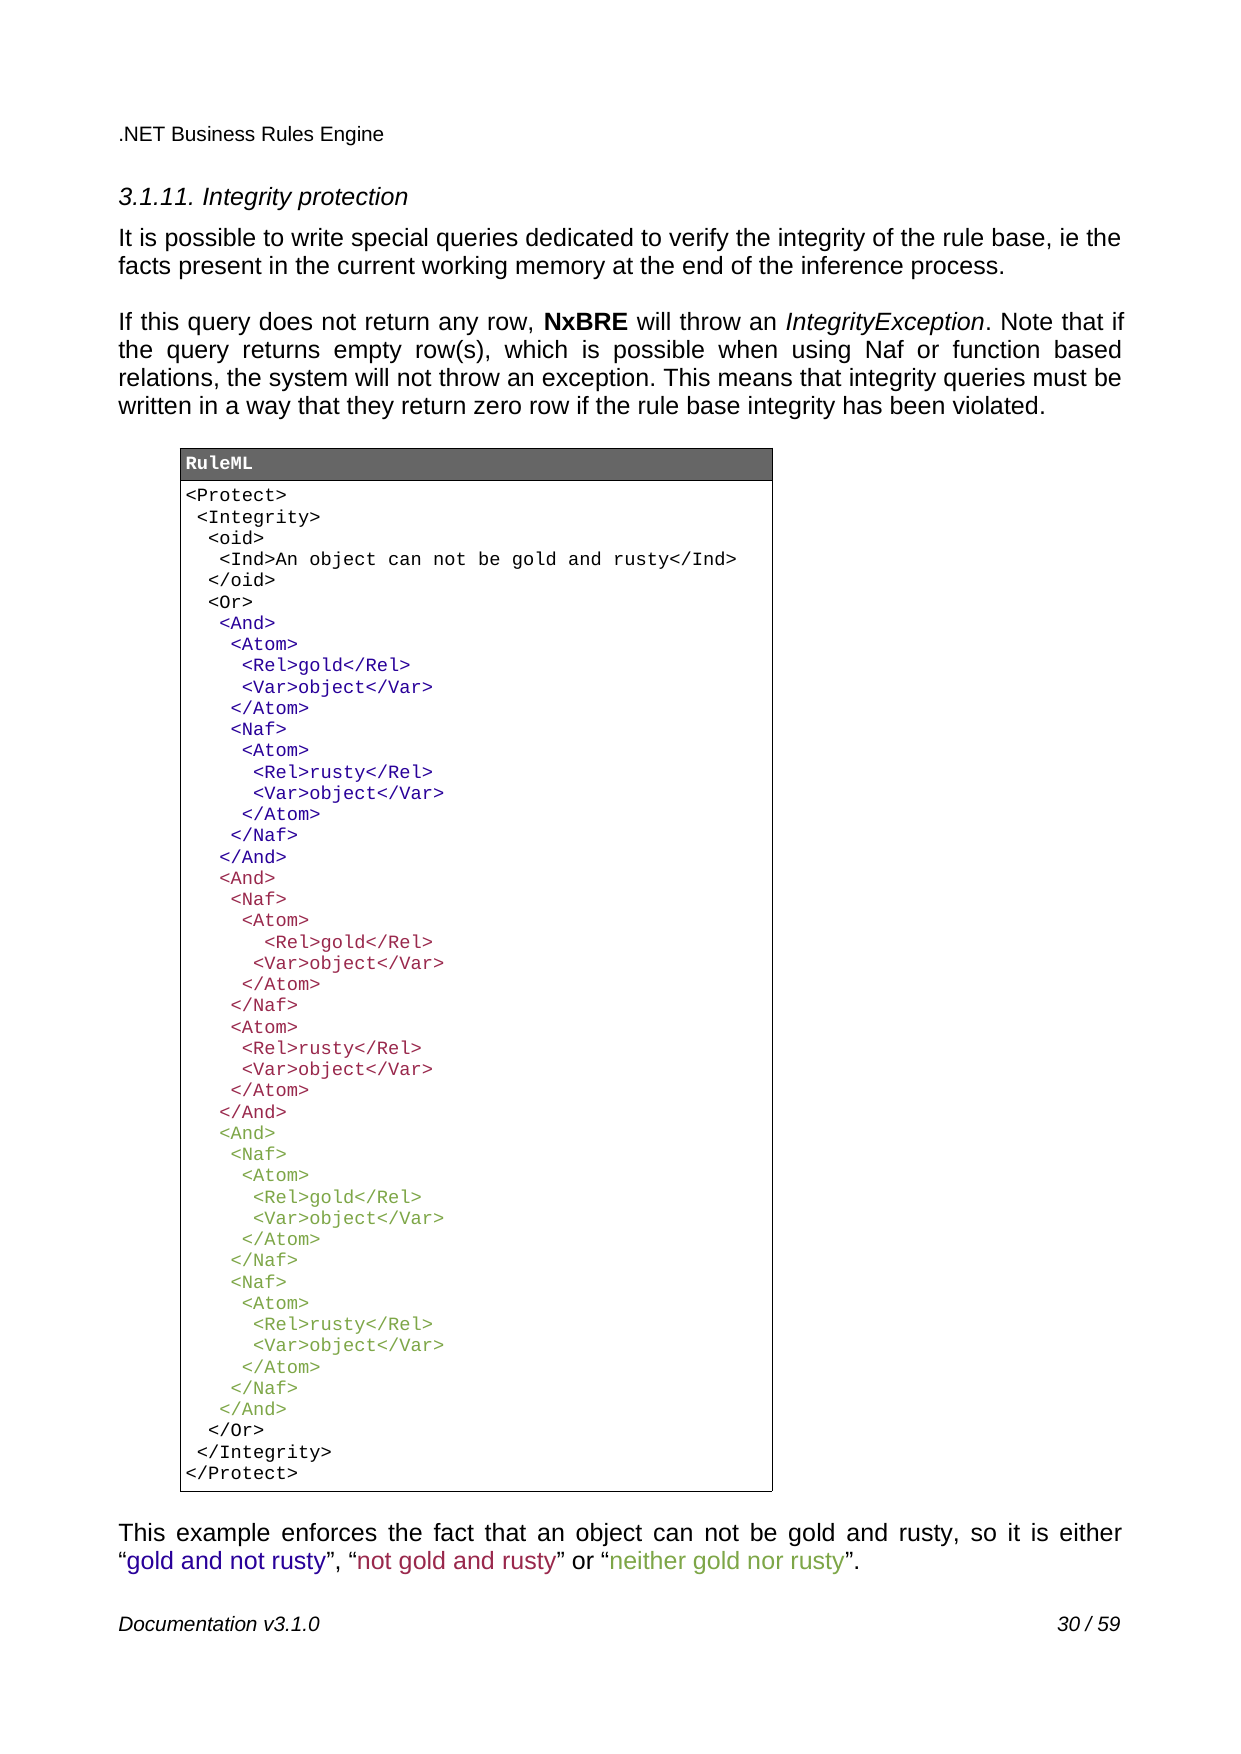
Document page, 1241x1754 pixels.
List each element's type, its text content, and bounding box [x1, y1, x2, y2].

table_cell <Protect> <Integrity> <oid> <Ind>An object can not be gold and rusty</Ind> </oid> <Or> <And> <Atom> <Rel>gold</Rel> <Var>object</Var> </Atom> <Naf> <Atom> <Rel>rusty</Rel> <Var>object</Var> </Atom> </Naf> </And> <And> <Naf> <Atom> <Rel>gold</Rel> <Var>object</Var> </Atom> </Naf> <Atom> <Rel>rusty</Rel> <Var>object</Var> </Atom> </And> <And> <Naf> <Atom> <Rel>gold</Rel> <Var>object</Var> </Atom> </Naf> <Naf> <Atom> <Rel>rusty</Rel> <Var>object</Var> </Atom> </Naf> </And> </Or> </Integrity> </Protect> [181, 481, 772, 1491]
text If this query does not return any row, NxBRE will throw an IntegrityException. Note that if the query returns empty row(s), which is possible when using Naf or function based relations, the system will not throw an exception. This means that integrity queries must be written in a way that they return zero row if the rule base integrity has been violated. [118, 308, 1124, 420]
text It is possible to write special queries dedicated to verify the integrity of the rule base, ie the facts present in the current working memory at the end of the inference process. [118, 223, 1124, 279]
text This example enforces the fact that an object can not be gold and rusty, so it is either “gold and not rusty”, “not gold and rusty” or “neither gold nor rusty”. [118, 1519, 1124, 1575]
table_header RuleML [181, 449, 772, 480]
subtitle Integrity protection [118, 183, 1124, 211]
